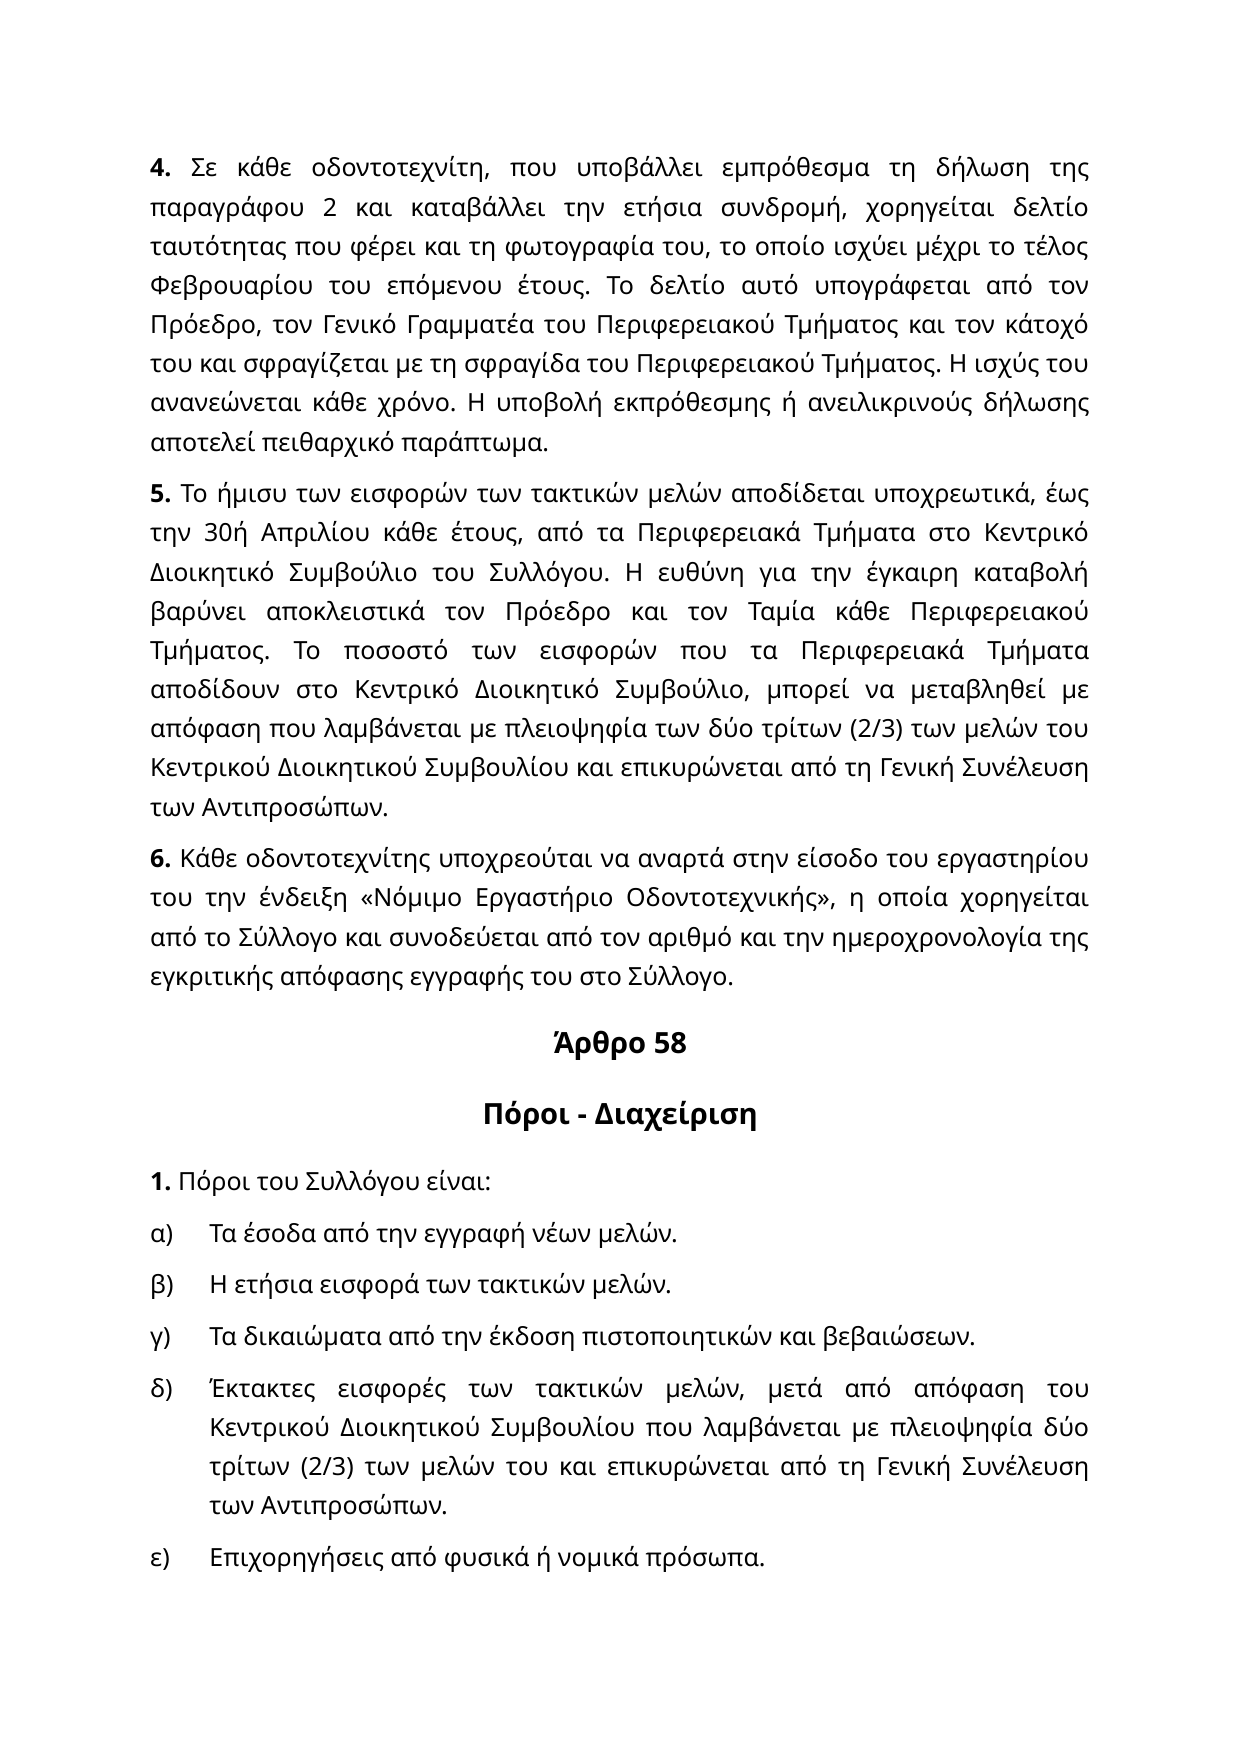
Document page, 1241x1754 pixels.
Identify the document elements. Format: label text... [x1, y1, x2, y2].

text 1. Πόροι του Συλλόγου είναι: [150, 1164, 1090, 1198]
list α) Τα έσοδα από την εγγραφή νέων μελών. [150, 1215, 1090, 1249]
subtitle Πόροι - Διαχείριση [150, 1093, 1090, 1133]
list γ) Τα δικαιώματα από την έκδοση πιστοποιητικών και βεβαιώσεων. [150, 1319, 1090, 1353]
text 6. Κάθε οδοντοτεχνίτης υποχρεούται να αναρτά στην είσοδο του εργαστηρίου του την ένδειξη «Νόμιμο Εργαστήριο Οδοντοτεχνικής», η οποία χορηγείται από το Σύλλογο και συνοδεύεται από τον αριθμό και την ημεροχρονολογία της εγκριτικής απόφασης εγγραφής του στο Σύλλογο. [150, 841, 1090, 992]
text 5. Το ήμισυ των εισφορών των τακτικών μελών αποδίδεται υποχρεωτικά, έως την 30ή Απριλίου κάθε έτους, από τα Περιφερειακά Τμήματα στο Κεντρικό Διοικητικό Συμβούλιο του Συλλόγου. Η ευθύνη για την έγκαιρη καταβολή βαρύνει αποκλειστικά τον Πρόεδρο και τον Ταμία κάθε Περιφερειακού Τμήματος. Το ποσοστό των εισφορών που τα Περιφερειακά Τμήματα αποδίδουν στο Κεντρικό Διοικητικό Συμβούλιο, μπορεί να μεταβληθεί με απόφαση που λαμβάνεται με πλειοψηφία των δύο τρίτων (2/3) των μελών του Κεντρικού Διοικητικού Συμβουλίου και επικυρώνεται από τη Γενική Συνέλευση των Αντιπροσώπων. [150, 476, 1090, 823]
list β) Η ετήσια εισφορά των τακτικών μελών. [150, 1267, 1090, 1301]
text 4. Σε κάθε οδοντοτεχνίτη, που υποβάλλει εμπρόθεσμα τη δήλωση της παραγράφου 2 και καταβάλλει την ετήσια συνδρομή, χορηγείται δελτίο ταυτότητας που φέρει και τη φωτογραφία του, το οποίο ισχύει μέχρι το τέλος Φεβρουαρίου του επόμενου έτους. Το δελτίο αυτό υπογράφεται από τον Πρόεδρο, τον Γενικό Γραμματέα του Περιφερειακού Τμήματος και τον κάτοχό του και σφραγίζεται με τη σφραγίδα του Περιφερειακού Τμήματος. Η ισχύς του ανανεώνεται κάθε χρόνο. Η υποβολή εκπρόθεσμης ή ανειλικρινούς δήλωσης αποτελεί πειθαρχικό παράπτωμα. [150, 150, 1090, 458]
subtitle Άρθρο 58 [150, 1022, 1090, 1062]
list δ) Έκτακτες εισφορές των τακτικών μελών, μετά από απόφαση του Κεντρικού Διοικητικού Συμβουλίου που λαμβάνεται με πλειοψηφία δύο τρίτων (2/3) των μελών του και επικυρώνεται από τη Γενική Συνέλευση των Αντιπροσώπων. [150, 1370, 1090, 1522]
list ε) Επιχορηγήσεις από φυσικά ή νομικά πρόσωπα. [150, 1539, 1090, 1574]
